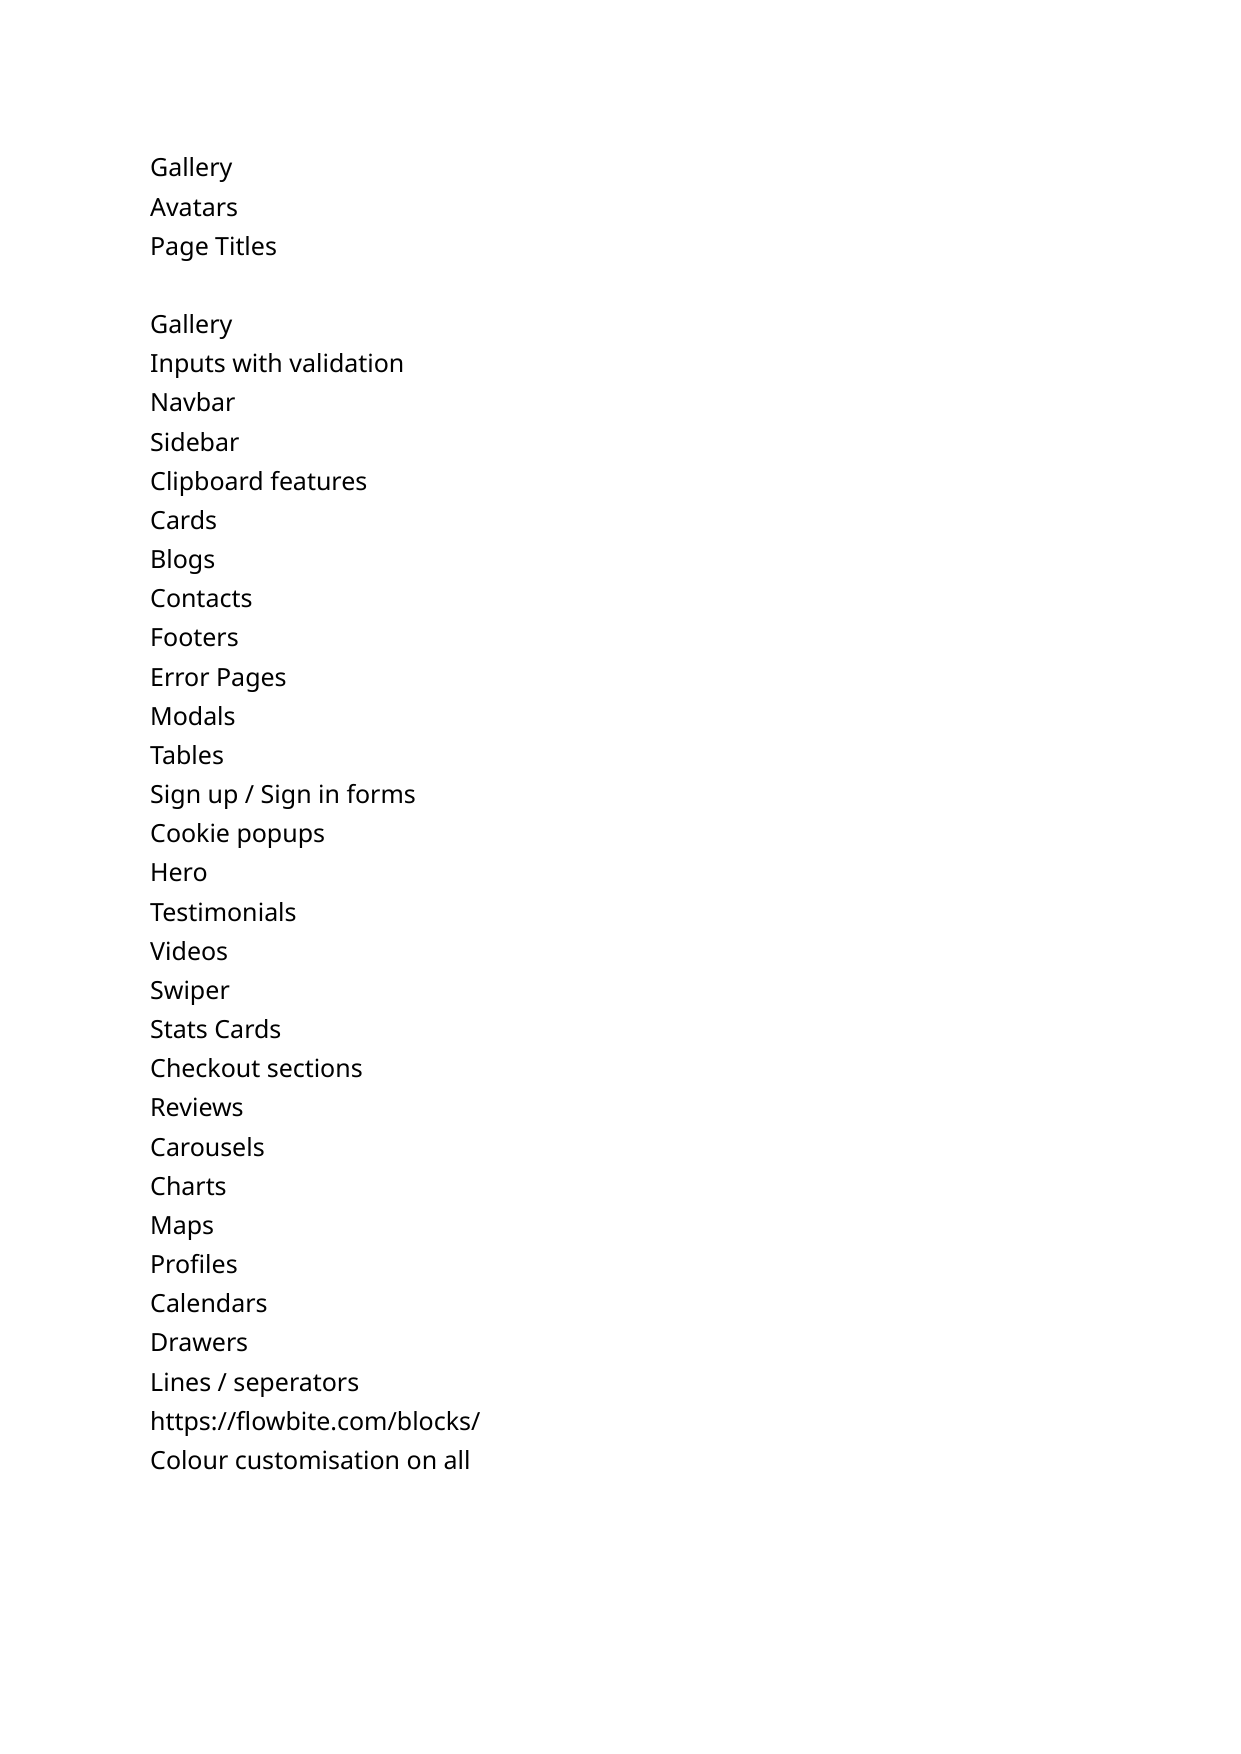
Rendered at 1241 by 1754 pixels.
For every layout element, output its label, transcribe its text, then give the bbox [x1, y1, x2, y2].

text Gallery Avatars Page Titles Gallery Inputs with validation Navbar Sidebar Clipboard features Cards Blogs Contacts Footers Error Pages Modals Tables Sign up / Sign in forms Cookie popups Hero Testimonials Videos Swiper Stats Cards Checkout sections Reviews Carousels Charts Maps Profiles Calendars Drawers Lines / seperators https://flowbite.com/blocks/ Colour customisation on all [150, 150, 1090, 1477]
